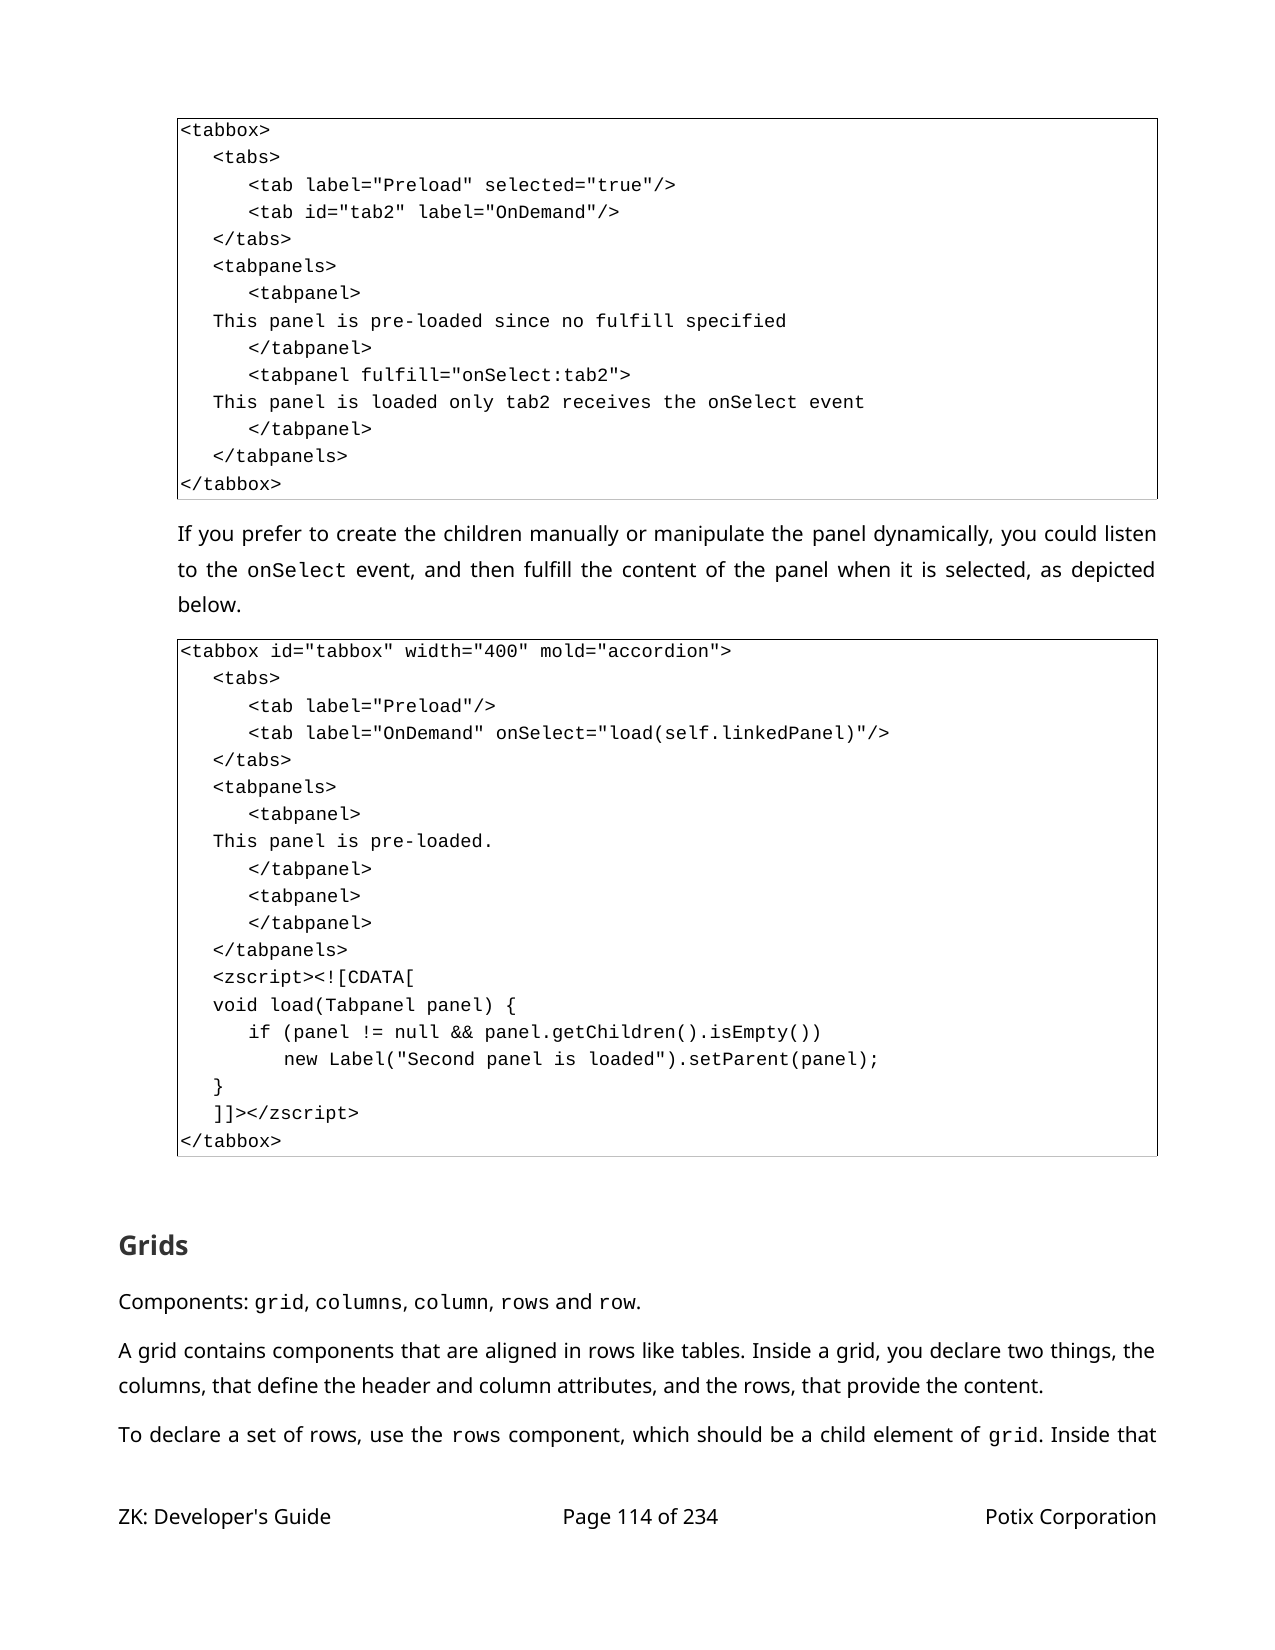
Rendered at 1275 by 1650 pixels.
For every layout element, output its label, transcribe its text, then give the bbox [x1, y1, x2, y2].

text } [178, 1074, 1157, 1098]
text <tabs> [178, 145, 1157, 169]
text </tabbox> [178, 1128, 1157, 1156]
text <tab label="OnDemand" onSelect="load(self.linkedPanel)"/> [178, 721, 1157, 745]
text </tabbox> [178, 472, 1157, 499]
text <tabpanel> [178, 281, 1157, 306]
text To declare a set of rows, use the rows component, which should be a child element of grid. Inside that [118, 1420, 1157, 1449]
text This panel is pre-loaded. [178, 829, 1157, 854]
text This panel is loaded only tab2 receives the onSelect event [178, 390, 1157, 414]
text <tabpanel> [178, 802, 1157, 826]
text <tabpanel> [178, 884, 1157, 908]
text </tabpanel> [178, 336, 1157, 360]
text Components: grid, columns, column, rows and row. [118, 1287, 1157, 1316]
text </tabpanel> [178, 911, 1157, 935]
text ]]></zscript> [178, 1101, 1157, 1126]
text </tabpanels> [178, 444, 1157, 469]
text </tabpanel> [178, 857, 1157, 881]
text <tab id="tab2" label="OnDemand"/> [178, 200, 1157, 224]
text </tabs> [178, 748, 1157, 772]
text </tabpanels> [178, 938, 1157, 962]
text <tabpanel fulfill="onSelect:tab2"> [178, 363, 1157, 387]
text <zscript><![CDATA[ [178, 965, 1157, 989]
text A grid contains components that are aligned in rows like tables. Inside a grid, you declare two things, the columns, that define the header and column attributes, and the rows, that provide the content. [118, 1336, 1157, 1399]
text new Label("Second panel is loaded").setParent(panel); [178, 1047, 1157, 1071]
subtitle Grids [118, 1227, 1157, 1263]
text <tabs> [178, 666, 1157, 691]
text If you prefer to create the children manually or manipulate the panel dynamically, you could listen to the onSelect event, and then fulfill the content of the panel when it is selected, as depicted below. [177, 519, 1157, 618]
text </tabs> [178, 227, 1157, 251]
text This panel is pre-loaded since no fulfill specified [178, 308, 1157, 333]
text <tabpanels> [178, 775, 1157, 799]
text <tabbox id="tabbox" width="400" mold="accordion"> [178, 640, 1157, 663]
text <tab label="Preload"/> [178, 693, 1157, 718]
text <tab label="Preload" selected="true"/> [178, 172, 1157, 197]
text <tabpanels> [178, 254, 1157, 278]
text void load(Tabpanel panel) { [178, 992, 1157, 1017]
text if (panel != null && panel.getChildren().isEmpty()) [178, 1020, 1157, 1044]
text </tabpanel> [178, 417, 1157, 441]
text <tabbox> [178, 119, 1157, 142]
